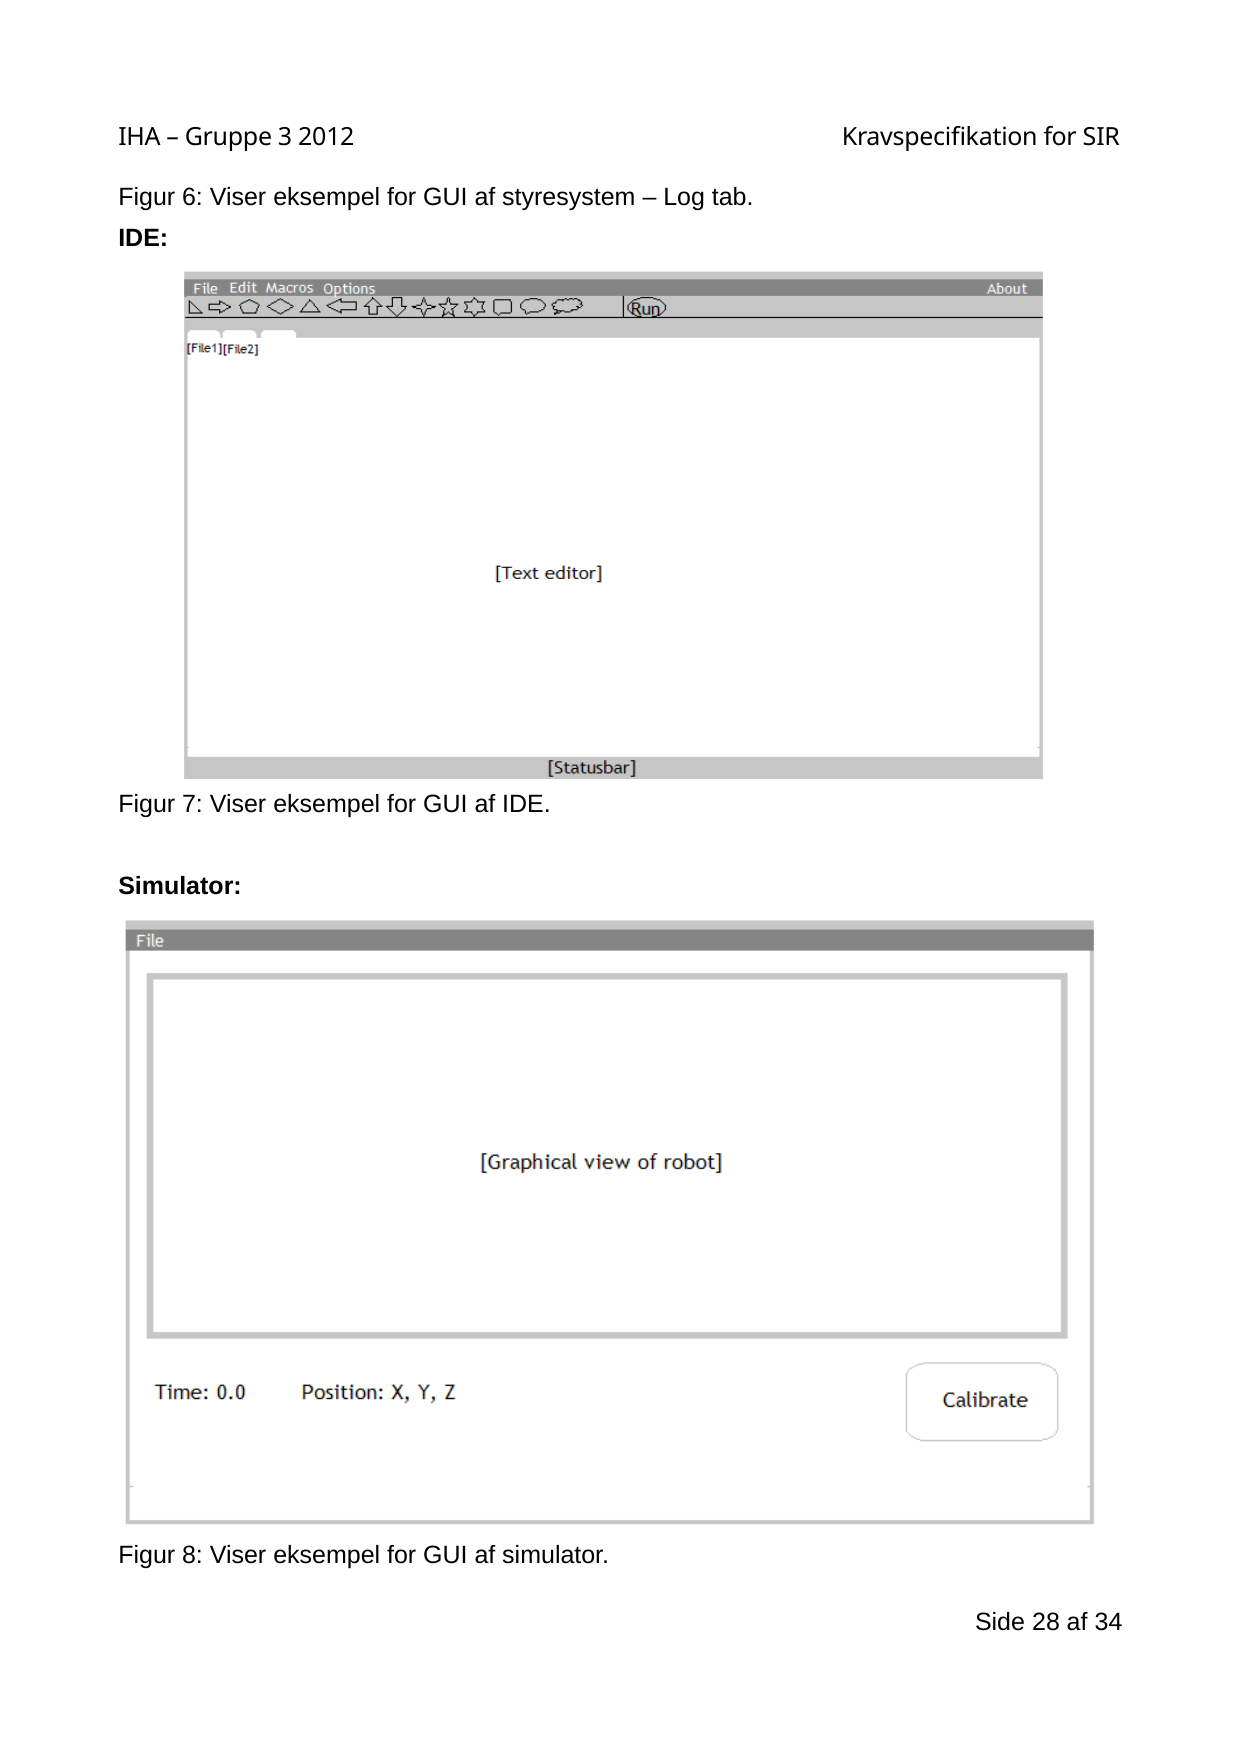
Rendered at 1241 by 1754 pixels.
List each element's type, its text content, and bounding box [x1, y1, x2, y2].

text Figur 7: Viser eksempel for GUI af IDE. [118, 789, 1122, 817]
text Figur 8: Viser eksempel for GUI af simulator. [118, 1540, 1122, 1568]
picture [176, 266, 1064, 789]
text IDE: [118, 223, 1122, 252]
text Simulator: [118, 871, 1122, 900]
text Figur 6: Viser eksempel for GUI af styresystem – Log tab. [118, 182, 1122, 210]
picture [118, 914, 1123, 1540]
